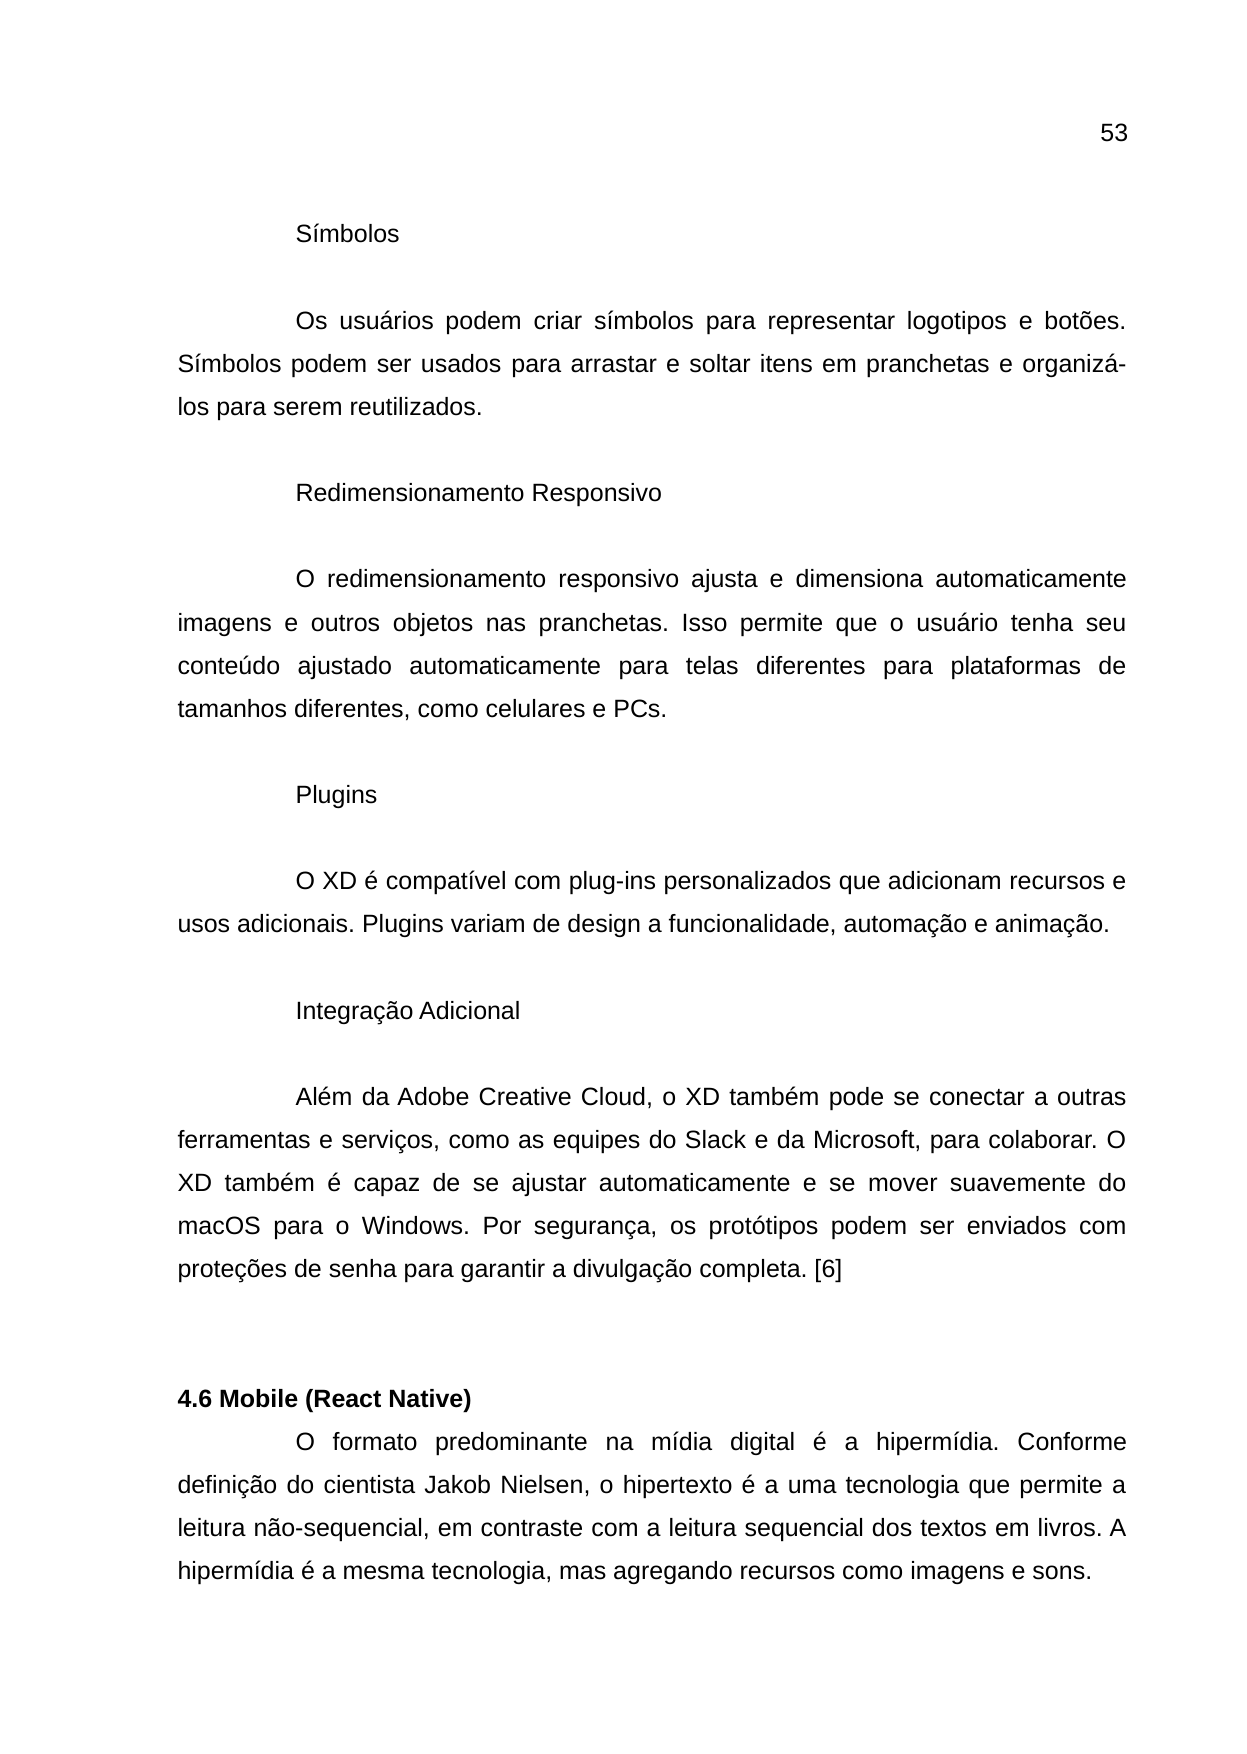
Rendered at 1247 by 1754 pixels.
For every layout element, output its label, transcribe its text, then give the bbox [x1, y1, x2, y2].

subtitle Mobile (React Native) [177, 1384, 1128, 1413]
text Integração Adicional [177, 996, 1128, 1024]
text Símbolos [177, 219, 1128, 248]
text Os usuários podem criar símbolos para representar logotipos e botões. Símbolos podem ser usados ​​para arrastar e soltar itens em pranchetas e organizá-los para serem reutilizados. [177, 306, 1128, 421]
text O formato predominante na mídia digital é a hipermídia. Conforme definição do cientista Jakob Nielsen, o hipertexto é a uma tecnologia que permite a leitura não-sequencial, em contraste com a leitura sequencial dos textos em livros. A hipermídia é a mesma tecnologia, mas agregando recursos como imagens e sons. [177, 1427, 1128, 1585]
text O XD é compatível com plug-ins personalizados que adicionam recursos e usos adicionais. Plugins variam de design a funcionalidade, automação e animação. [177, 866, 1128, 938]
text Plugins [177, 780, 1128, 809]
text Além da Adobe Creative Cloud, o XD também pode se conectar a outras ferramentas e serviços, como as equipes do Slack e da Microsoft, para colaborar. O XD também é capaz de se ajustar automaticamente e se mover suavemente do macOS para o Windows. Por segurança, os protótipos podem ser enviados com proteções de senha para garantir a divulgação completa. [6] [177, 1082, 1128, 1283]
text O redimensionamento responsivo ajusta e dimensiona automaticamente imagens e outros objetos nas pranchetas. Isso permite que o usuário tenha seu conteúdo ajustado automaticamente para telas diferentes para plataformas de tamanhos diferentes, como celulares e PCs. [177, 564, 1128, 723]
text Redimensionamento Responsivo [177, 478, 1128, 507]
